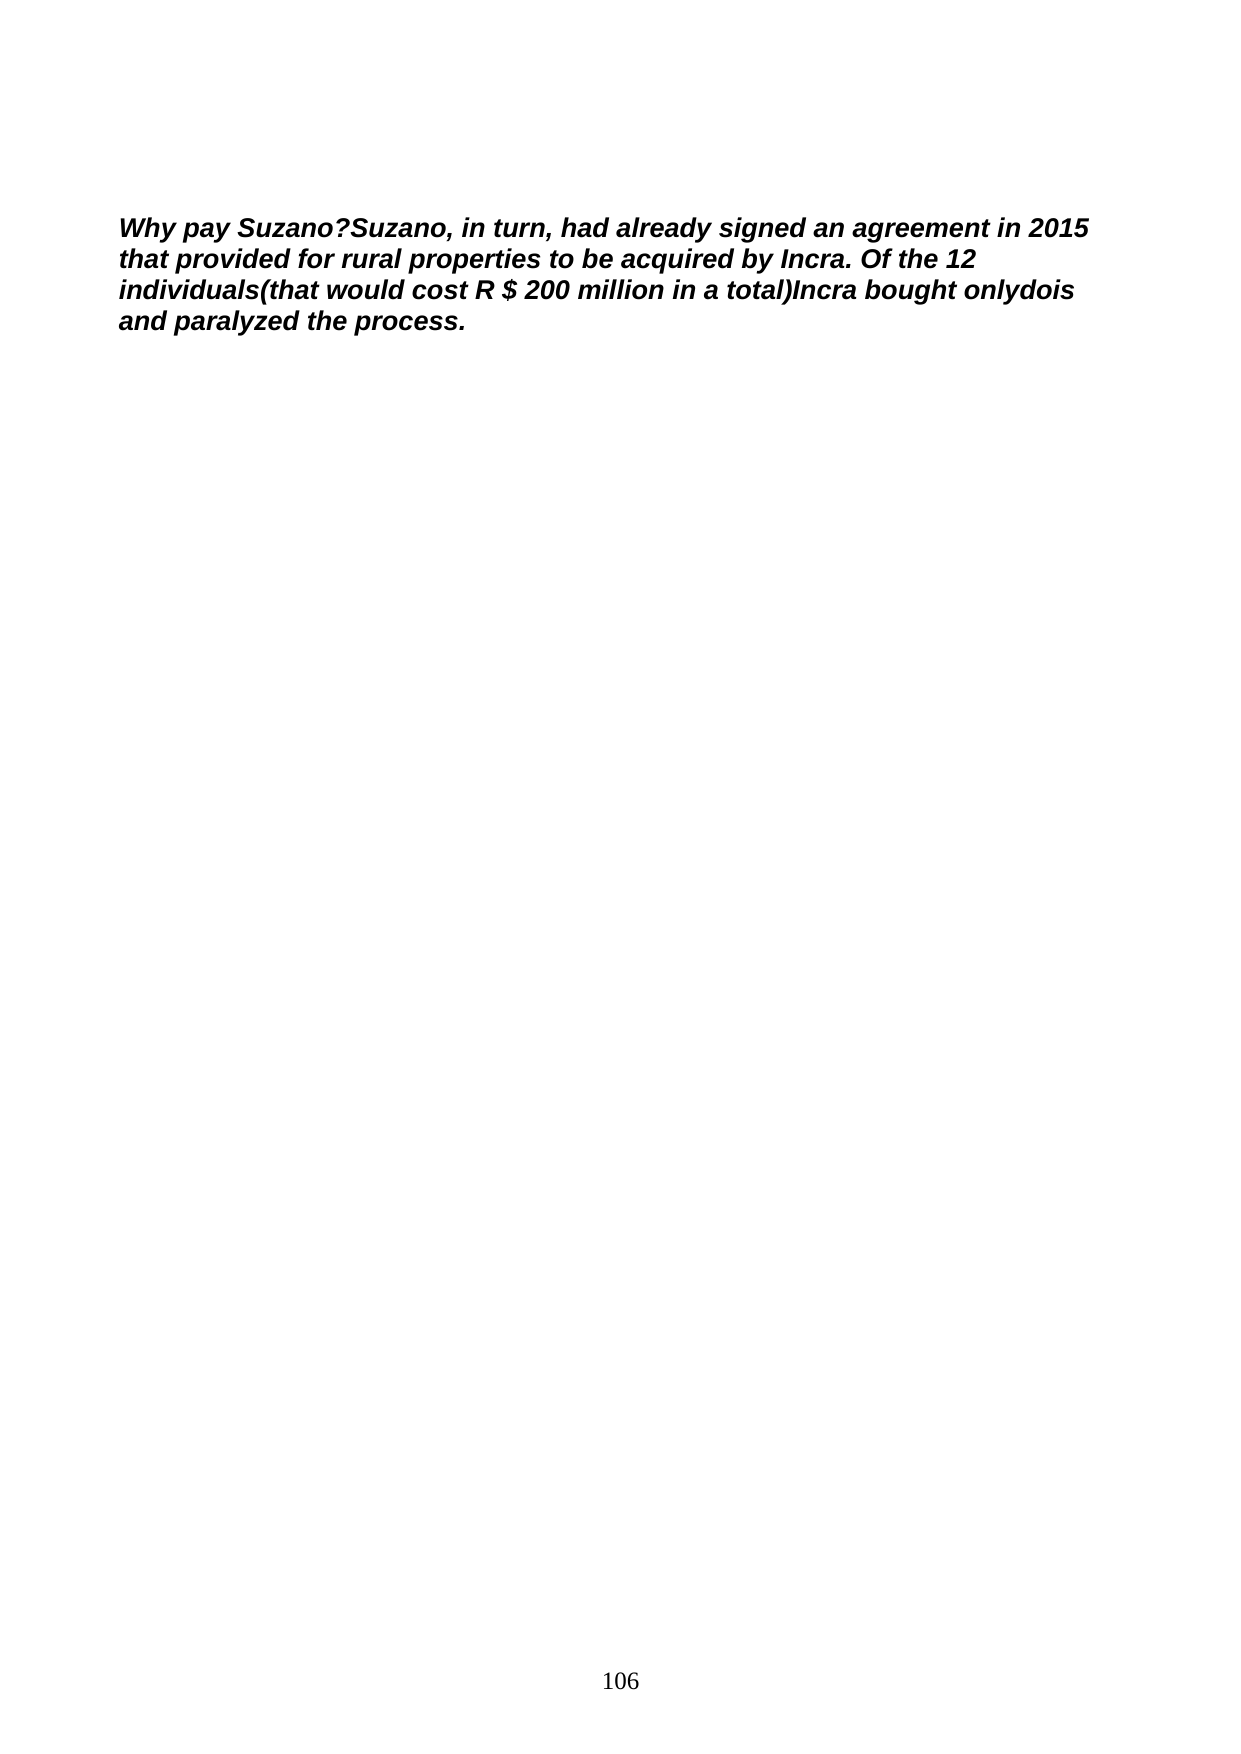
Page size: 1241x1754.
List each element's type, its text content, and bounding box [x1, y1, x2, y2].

subtitle Why pay Suzano?Suzano, in turn, had already signed an agreement in 2015 that provided for rural properties to be acquired by Incra. Of the 12 individuals(that would cost R $ 200 million in a total)Incra bought onlydois and paralyzed the process. [118, 212, 1122, 337]
